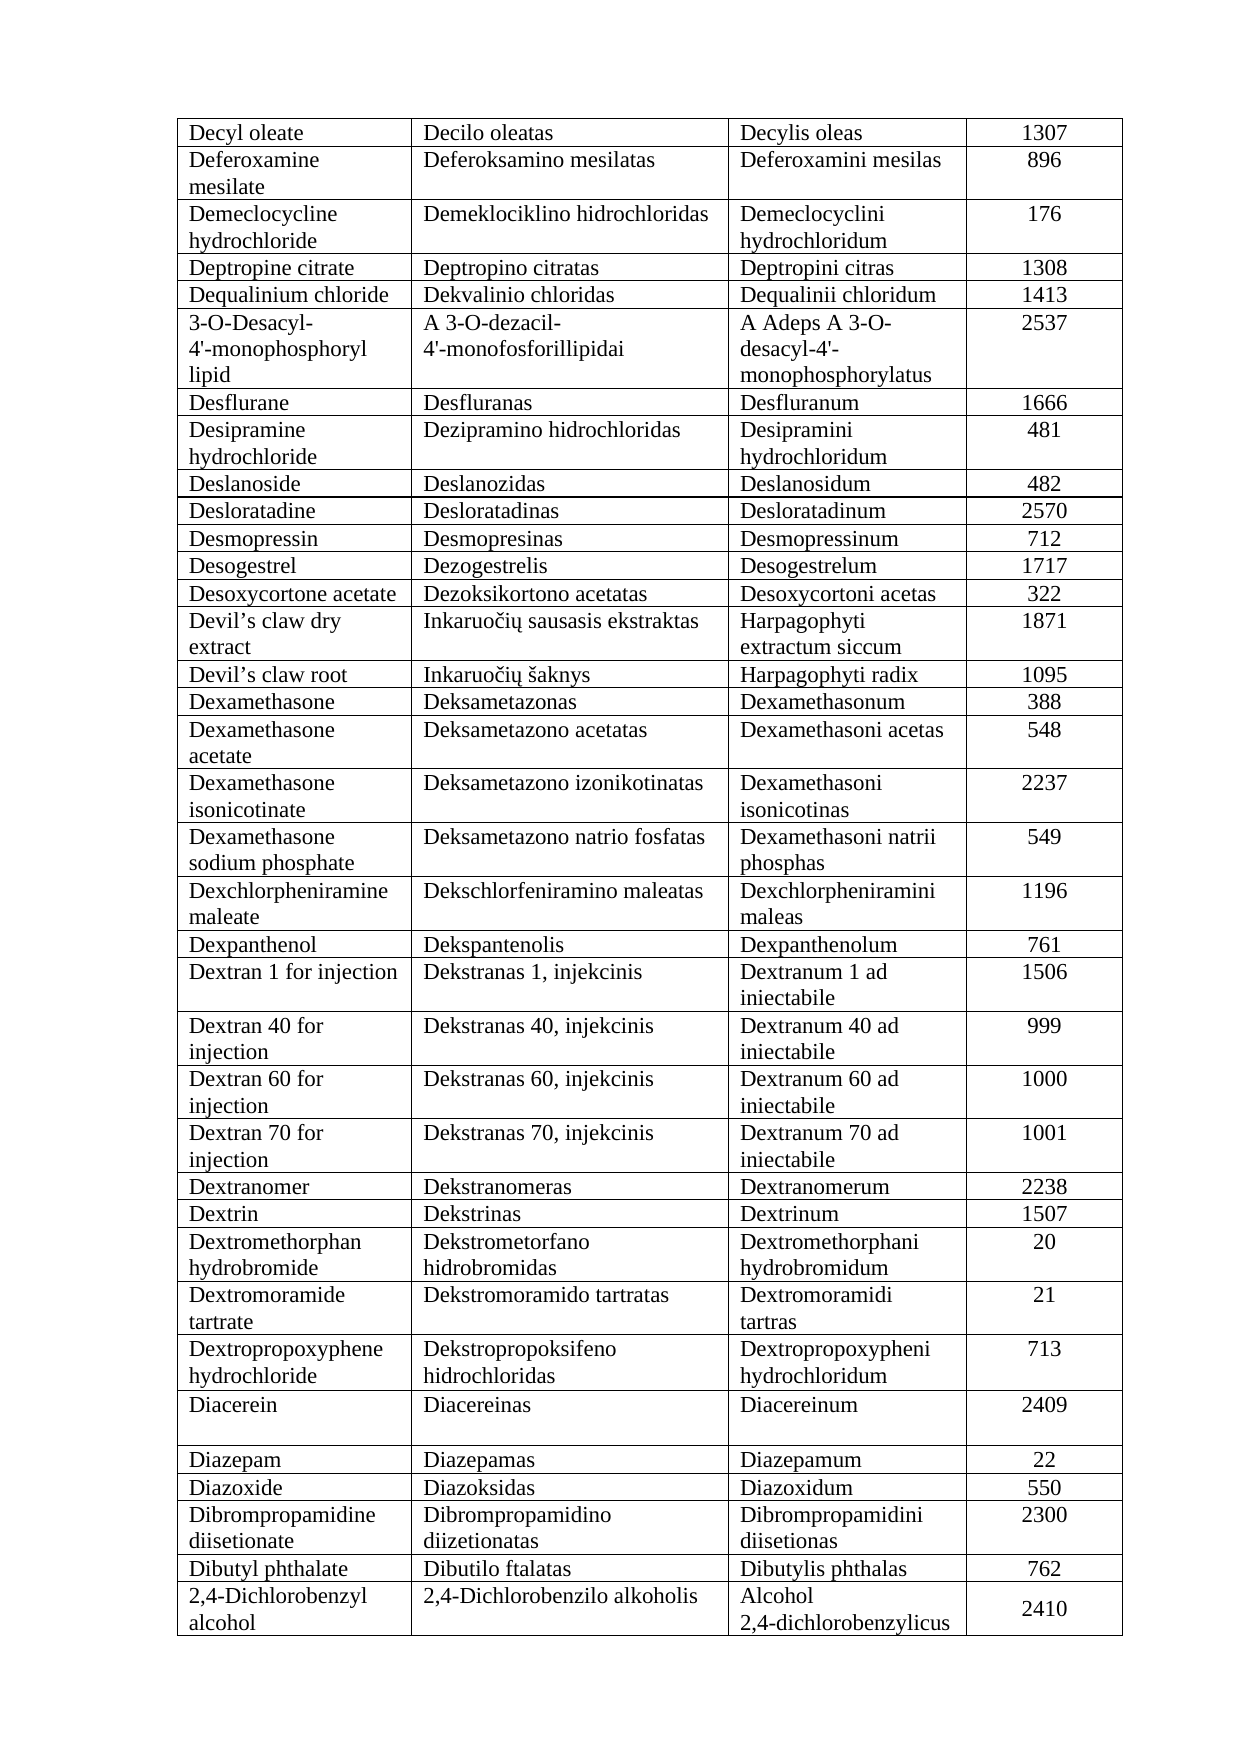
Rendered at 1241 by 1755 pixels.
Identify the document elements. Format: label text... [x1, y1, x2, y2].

table_cell Demeclocyclini hydrochloridum [729, 200, 966, 253]
table_cell Diazoxide [178, 1474, 411, 1500]
table_cell Dekschlorfeniramino maleatas [412, 877, 728, 929]
table_cell 550 [967, 1474, 1122, 1500]
table_cell Dexchlorpheniramine maleate [178, 877, 411, 929]
table_cell Diazepam [178, 1446, 411, 1473]
table_cell 1413 [967, 281, 1122, 308]
table_cell Dextranomer [178, 1173, 411, 1199]
table_cell Dequalinium chloride [178, 281, 411, 308]
table_cell Dezoksikortono acetatas [412, 580, 728, 606]
table_cell 481 [967, 416, 1122, 469]
table_cell Desoxycortone acetate [178, 580, 411, 606]
table_cell Dextran 40 for injection [178, 1012, 411, 1064]
table_cell 1666 [967, 389, 1122, 415]
table_cell Dekvalinio chloridas [412, 281, 728, 308]
table_cell 388 [967, 688, 1122, 714]
table_cell Desfluranas [412, 389, 728, 415]
table_cell Desflurane [178, 389, 411, 415]
table_cell 22 [967, 1446, 1122, 1473]
table_cell Dextranum 60 ad iniectabile [729, 1066, 966, 1118]
table_cell Inkaruočių šaknys [412, 661, 728, 687]
table_cell 3-O-Desacyl- 4'-monophosphoryl lipid [178, 309, 411, 388]
table_cell Desloratadinum [729, 498, 966, 524]
table_cell Dequalinii chloridum [729, 281, 966, 308]
table_cell Decylis oleas [729, 119, 966, 146]
table_cell Devil’s claw dry extract [178, 607, 411, 660]
table_cell Dextropropoxyphene hydrochloride [178, 1335, 411, 1390]
table_cell Demeklociklino hidrochloridas [412, 200, 728, 253]
table_cell Dekstranomeras [412, 1173, 728, 1199]
table_cell Diacereinas [412, 1391, 728, 1445]
table_cell Desipramine hydrochloride [178, 416, 411, 469]
table_cell Dexamethasone [178, 688, 411, 714]
table_cell Dexpanthenolum [729, 931, 966, 957]
table_cell 20 [967, 1228, 1122, 1281]
table_cell Deptropini citras [729, 254, 966, 280]
table_cell Desmopressinum [729, 525, 966, 551]
table_cell Dextranum 70 ad iniectabile [729, 1119, 966, 1172]
table_cell Dextran 70 for injection [178, 1119, 411, 1172]
table_cell Dezipramino hidrochloridas [412, 416, 728, 469]
table_cell Dibrompropamidini diisetionas [729, 1501, 966, 1554]
table_cell Deksametazono acetatas [412, 716, 728, 768]
table_cell 2237 [967, 769, 1122, 822]
table_cell 762 [967, 1555, 1122, 1581]
table_cell Desipramini hydrochloridum [729, 416, 966, 469]
table_cell Dexpanthenol [178, 931, 411, 957]
table_cell Dexamethasoni natrii phosphas [729, 823, 966, 876]
table_cell Deslanosidum [729, 470, 966, 496]
table_cell 21 [967, 1282, 1122, 1334]
table_cell Dexamethasonum [729, 688, 966, 714]
table_cell Alcohol 2,4-dichlorobenzylicus [729, 1582, 966, 1635]
table_cell Dibutilo ftalatas [412, 1555, 728, 1581]
table_cell 896 [967, 147, 1122, 199]
table_cell 999 [967, 1012, 1122, 1064]
table_cell Deferoxamini mesilas [729, 147, 966, 199]
table_cell Dextran 1 for injection [178, 958, 411, 1011]
table_cell 1196 [967, 877, 1122, 929]
table_cell Dekstropropoksifeno hidrochloridas [412, 1335, 728, 1390]
table_cell 713 [967, 1335, 1122, 1390]
table_cell Dibrompropamidine diisetionate [178, 1501, 411, 1554]
table_cell A 3-O-dezacil- 4'-monofosforillipidai [412, 309, 728, 388]
table_cell Desoxycortoni acetas [729, 580, 966, 606]
table_cell 1000 [967, 1066, 1122, 1118]
table_cell Inkaruočių sausasis ekstraktas [412, 607, 728, 660]
table_cell Dextromoramide tartrate [178, 1282, 411, 1334]
table_cell 549 [967, 823, 1122, 876]
table_cell Dekstranas 60, injekcinis [412, 1066, 728, 1118]
table_cell Desloratadine [178, 498, 411, 524]
table_cell 2410 [967, 1582, 1122, 1635]
table_cell Dezogestrelis [412, 552, 728, 579]
table_cell Diacereinum [729, 1391, 966, 1445]
table_cell Desmopresinas [412, 525, 728, 551]
table_cell 1506 [967, 958, 1122, 1011]
table_cell 761 [967, 931, 1122, 957]
table_cell Diazoxidum [729, 1474, 966, 1500]
table_cell Harpagophyti radix [729, 661, 966, 687]
table_cell Dibutyl phthalate [178, 1555, 411, 1581]
table_cell Deferoksamino mesilatas [412, 147, 728, 199]
table_cell 1307 [967, 119, 1122, 146]
table_cell Dekstromoramido tartratas [412, 1282, 728, 1334]
table_cell 1507 [967, 1200, 1122, 1227]
table_cell Deslanozidas [412, 470, 728, 496]
table_cell Dekspantenolis [412, 931, 728, 957]
table_cell Dexchlorpheniramini maleas [729, 877, 966, 929]
table_cell Desloratadinas [412, 498, 728, 524]
table_cell Dexamethasone acetate [178, 716, 411, 768]
table_cell Harpagophyti extractum siccum [729, 607, 966, 660]
table_cell Dextromethorphan hydrobromide [178, 1228, 411, 1281]
table_cell Dextranum 40 ad iniectabile [729, 1012, 966, 1064]
table_cell Decilo oleatas [412, 119, 728, 146]
table_cell Dibrompropamidino diizetionatas [412, 1501, 728, 1554]
table_cell 1095 [967, 661, 1122, 687]
table_cell 2300 [967, 1501, 1122, 1554]
table_cell 322 [967, 580, 1122, 606]
table_cell 2537 [967, 309, 1122, 388]
table_cell 1001 [967, 1119, 1122, 1172]
table_cell 482 [967, 470, 1122, 496]
table_cell Dexamethasone isonicotinate [178, 769, 411, 822]
table_cell 2,4-Dichlorobenzyl alcohol [178, 1582, 411, 1635]
table_cell Dekstranas 1, injekcinis [412, 958, 728, 1011]
table_cell Dekstranas 70, injekcinis [412, 1119, 728, 1172]
table_cell A Adeps A 3-O-desacyl-4'-monophosphorylatus [729, 309, 966, 388]
table_cell Deferoxamine mesilate [178, 147, 411, 199]
table_cell Deksametazono izonikotinatas [412, 769, 728, 822]
table_cell Dextrin [178, 1200, 411, 1227]
table_cell Dextropropoxypheni hydrochloridum [729, 1335, 966, 1390]
table_cell Desfluranum [729, 389, 966, 415]
table_cell 712 [967, 525, 1122, 551]
table_cell Dextranum 1 ad iniectabile [729, 958, 966, 1011]
table_cell 1871 [967, 607, 1122, 660]
table_cell Dexamethasoni acetas [729, 716, 966, 768]
table_cell Diacerein [178, 1391, 411, 1445]
table_cell Dextromethorphani hydrobromidum [729, 1228, 966, 1281]
table_cell Decyl oleate [178, 119, 411, 146]
table_cell Devil’s claw root [178, 661, 411, 687]
table_cell Desmopressin [178, 525, 411, 551]
table_cell Deksametazonas [412, 688, 728, 714]
table_cell Dextran 60 for injection [178, 1066, 411, 1118]
table_cell 1308 [967, 254, 1122, 280]
table_cell Dekstrometorfano hidrobromidas [412, 1228, 728, 1281]
table_cell 2,4-Dichlorobenzilo alkoholis [412, 1582, 728, 1635]
table_cell 548 [967, 716, 1122, 768]
table_cell Deptropine citrate [178, 254, 411, 280]
table_cell 176 [967, 200, 1122, 253]
table_cell Dibutylis phthalas [729, 1555, 966, 1581]
table_cell Diazepamas [412, 1446, 728, 1473]
table_cell Dekstranas 40, injekcinis [412, 1012, 728, 1064]
table_cell Desogestrel [178, 552, 411, 579]
table_cell Desogestrelum [729, 552, 966, 579]
table_cell Dextrinum [729, 1200, 966, 1227]
table_cell Dekstrinas [412, 1200, 728, 1227]
table_cell Dextromoramidi tartras [729, 1282, 966, 1334]
table_cell Deksametazono natrio fosfatas [412, 823, 728, 876]
table_cell Deptropino citratas [412, 254, 728, 280]
table_cell 2409 [967, 1391, 1122, 1445]
table_cell Diazoksidas [412, 1474, 728, 1500]
table_cell Deslanoside [178, 470, 411, 496]
table_cell 2238 [967, 1173, 1122, 1199]
table_cell Demeclocycline hydrochloride [178, 200, 411, 253]
table_cell Dexamethasoni isonicotinas [729, 769, 966, 822]
table_cell 1717 [967, 552, 1122, 579]
table_cell 2570 [967, 498, 1122, 524]
table_cell Diazepamum [729, 1446, 966, 1473]
table_cell Dexamethasone sodium phosphate [178, 823, 411, 876]
table_cell Dextranomerum [729, 1173, 966, 1199]
